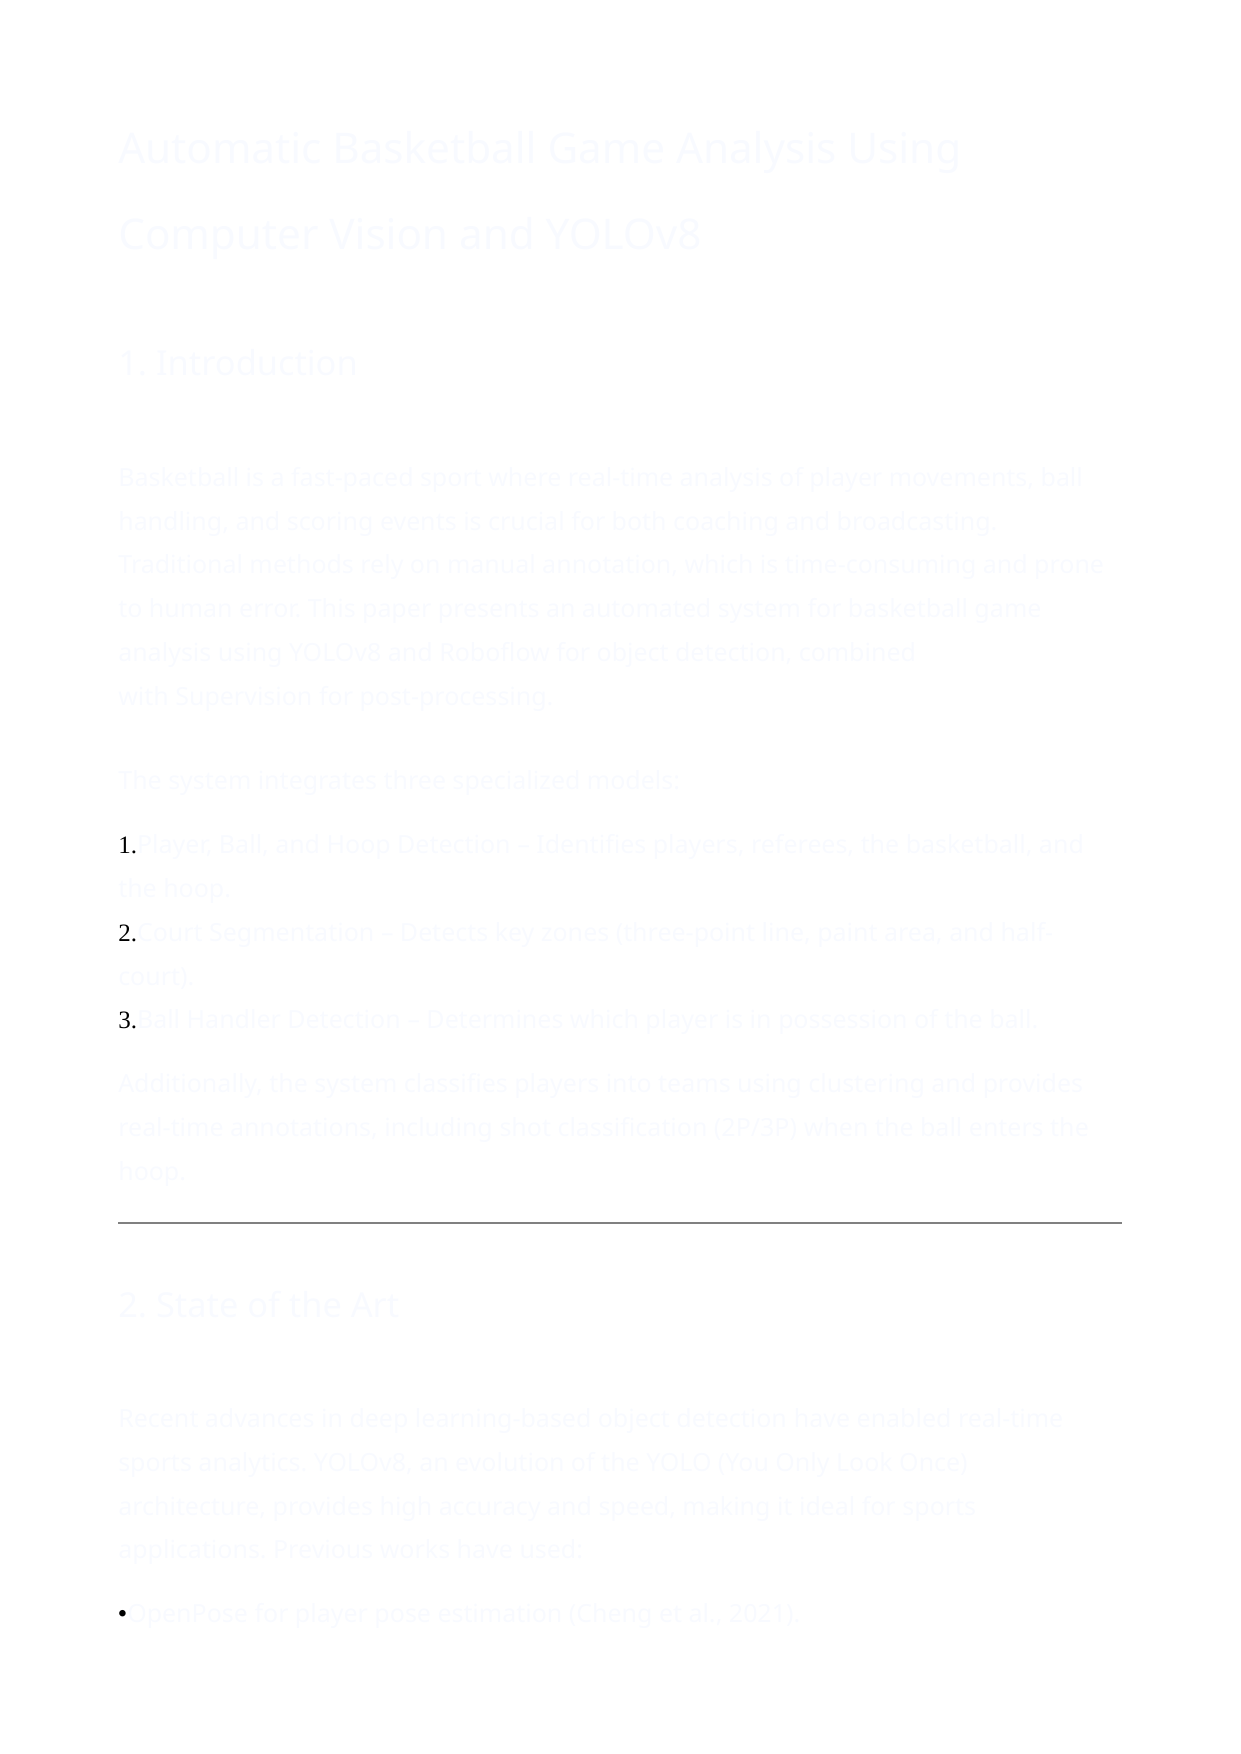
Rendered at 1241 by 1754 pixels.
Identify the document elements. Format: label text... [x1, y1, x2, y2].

text Additionally, the system classifies players into teams using clustering and provides real-time annotations, including shot classification (2P/3P) when the ball enters the hoop. [118, 1056, 1122, 1187]
text Basketball is a fast-paced sport where real-time analysis of player movements, ball handling, and scoring events is crucial for both coaching and broadcasting. Traditional methods rely on manual annotation, which is time-consuming and prone to human error. This paper presents an automated system for basketball game analysis using YOLOv8 and Roboflow for object detection, combined with Supervision for post-processing. [118, 450, 1122, 712]
list Court Segmentation – Detects key zones (three-point line, paint area, and half-court). [118, 905, 1122, 992]
subtitle 2. State of the Art [118, 1280, 1122, 1327]
list OpenPose for player pose estimation (Cheng et al., 2021). [118, 1586, 1122, 1630]
text The system integrates three specialized models: [118, 753, 1122, 797]
subtitle Automatic Basketball Game Analysis Using Computer Vision and YOLOv8 [118, 118, 1122, 262]
text Recent advances in deep learning-based object detection have enabled real-time sports analytics. YOLOv8, an evolution of the YOLO (You Only Look Once) architecture, provides high accuracy and speed, making it ideal for sports applications. Previous works have used: [118, 1391, 1122, 1566]
subtitle 1. Introduction [118, 339, 1122, 386]
list Ball Handler Detection – Determines which player is in possession of the ball. [118, 992, 1122, 1036]
list Player, Ball, and Hoop Detection – Identifies players, referees, the basketball, and the hoop. [118, 817, 1122, 905]
